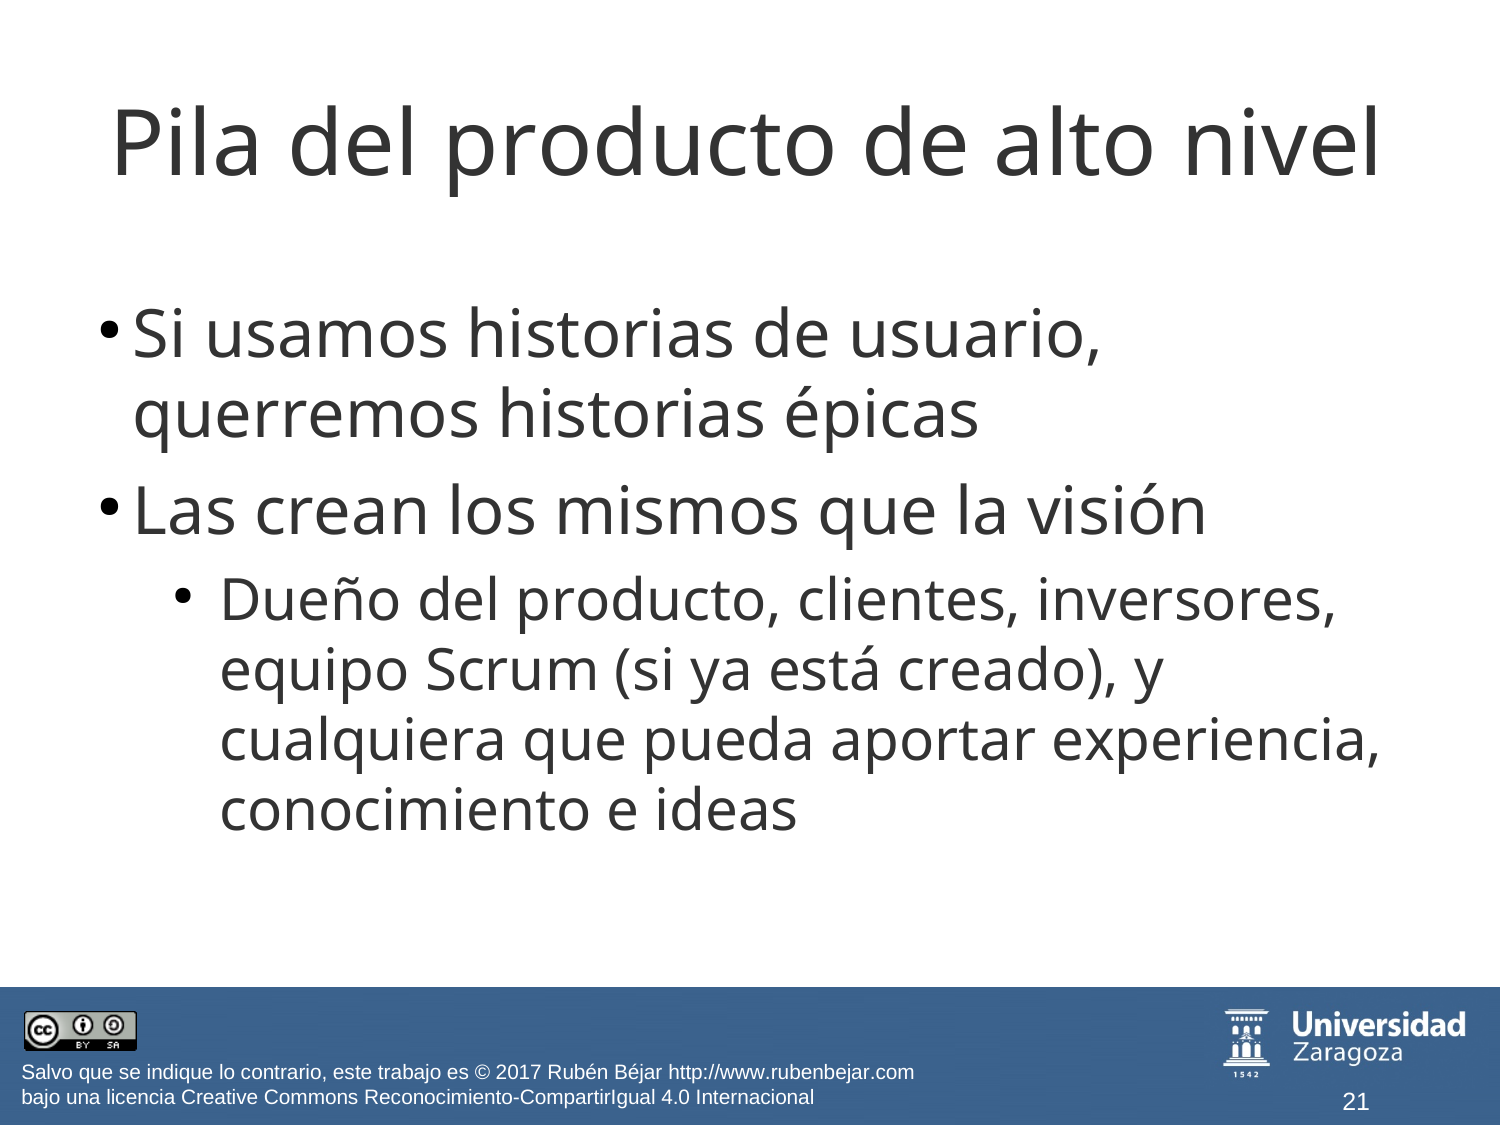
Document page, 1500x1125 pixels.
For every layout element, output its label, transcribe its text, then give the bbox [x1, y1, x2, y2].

list Si usamos historias de usuario, querremos historias épicas Las crean los mismos que la visión Dueño del producto, clientes, inversores, equipo Scrum (si ya está creado), y cualquiera que pueda aportar experiencia, conocimiento e ideas [82, 283, 1418, 957]
picture [0, 987, 1500, 1125]
title Pila del producto de alto nivel [74, 21, 1420, 257]
